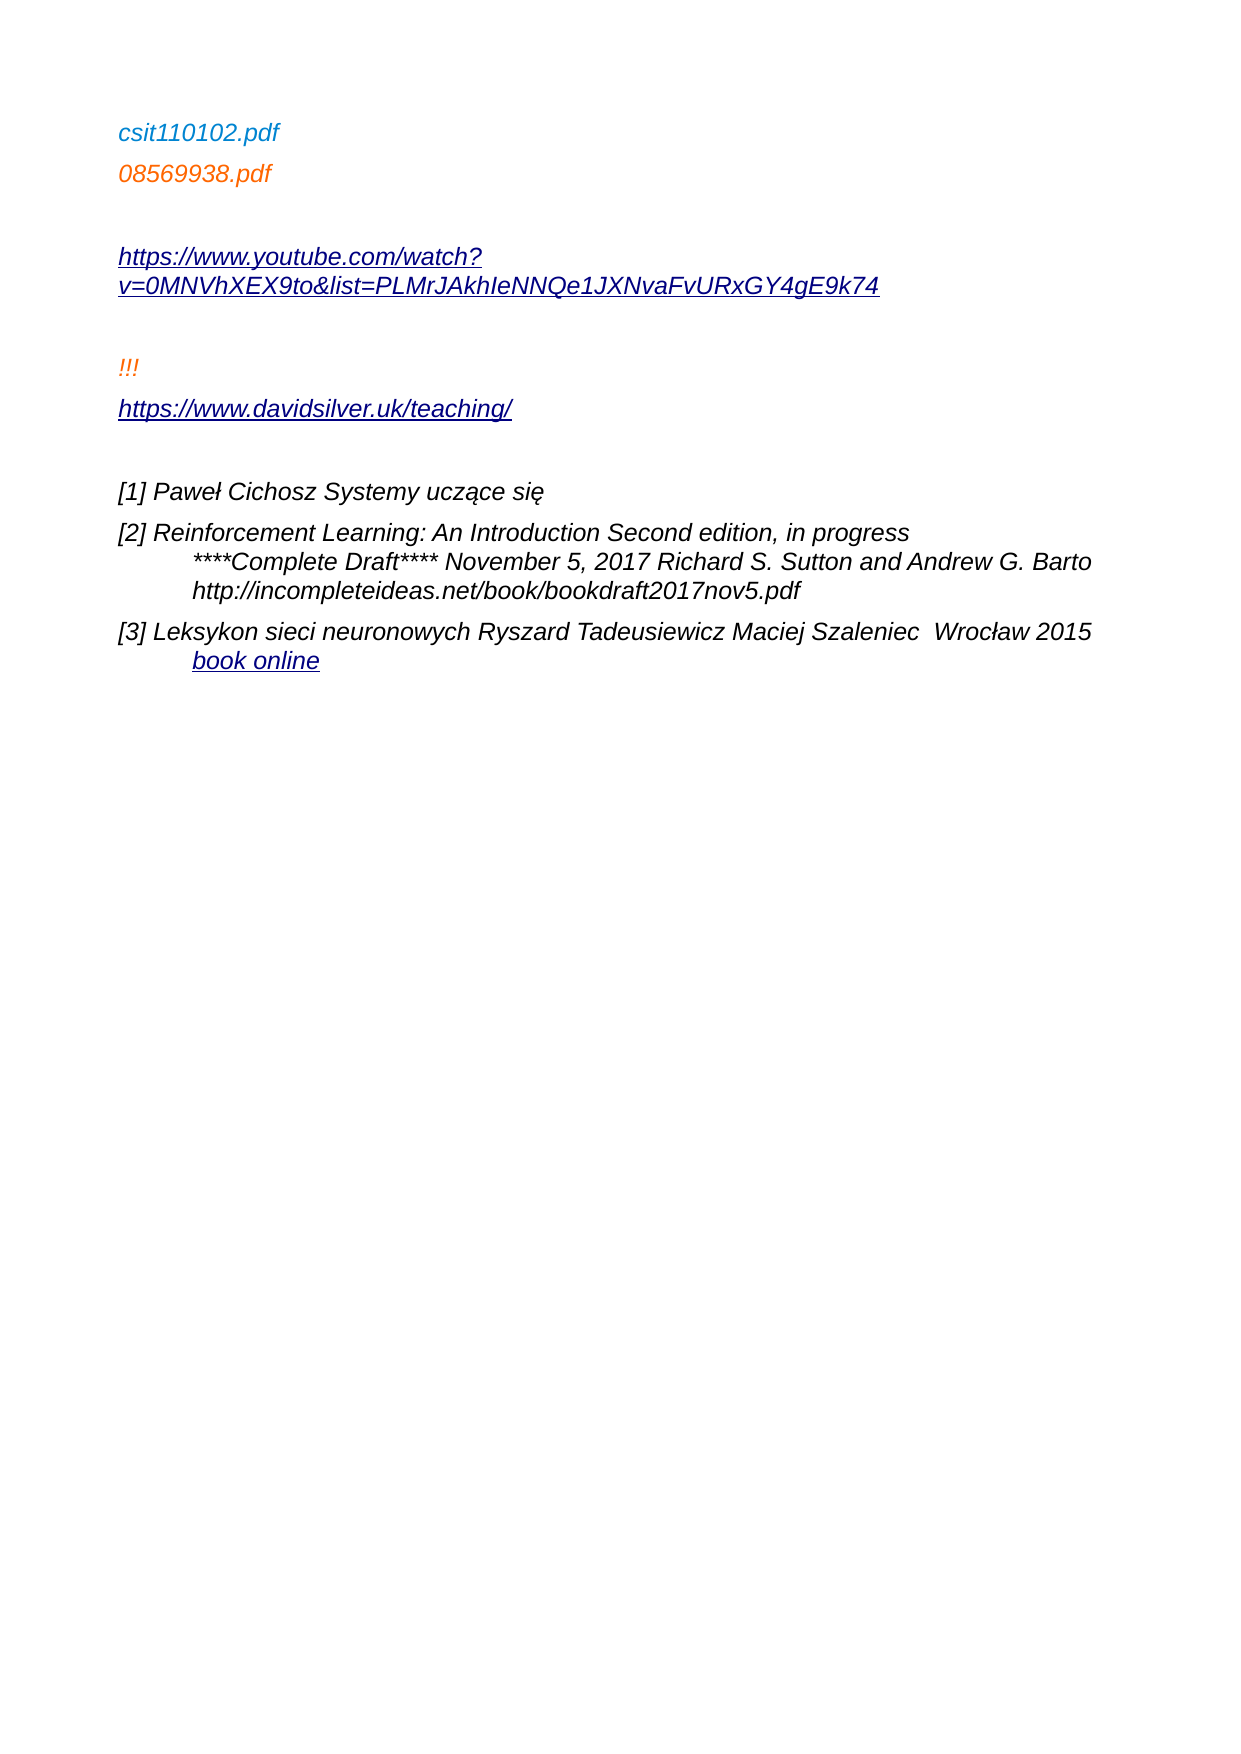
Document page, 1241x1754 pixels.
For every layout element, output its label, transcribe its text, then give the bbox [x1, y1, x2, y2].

text https://www.davidsilver.uk/teaching/ [118, 394, 1122, 423]
text https://www.youtube.com/watch?v=0MNVhXEX9to&list=PLMrJAkhIeNNQe1JXNvaFvURxGY4gE9k74 [118, 242, 1122, 299]
text csit110102.pdf [118, 118, 1122, 147]
text [1] Paweł Cichosz Systemy uczące się [118, 477, 1122, 506]
text [2] Reinforcement Learning: An Introduction Second edition, in progress ****Complete Draft**** November 5, 2017 Richard S. Sutton and Andrew G. Barto http://incompleteideas.net/book/bookdraft2017nov5.pdf [118, 518, 1122, 604]
text 08569938.pdf [118, 159, 1122, 188]
text [3] Leksykon sieci neuronowych Ryszard Tadeusiewicz Maciej Szaleniec Wrocław 2015 book online [118, 617, 1122, 674]
text !!! [118, 353, 1122, 382]
